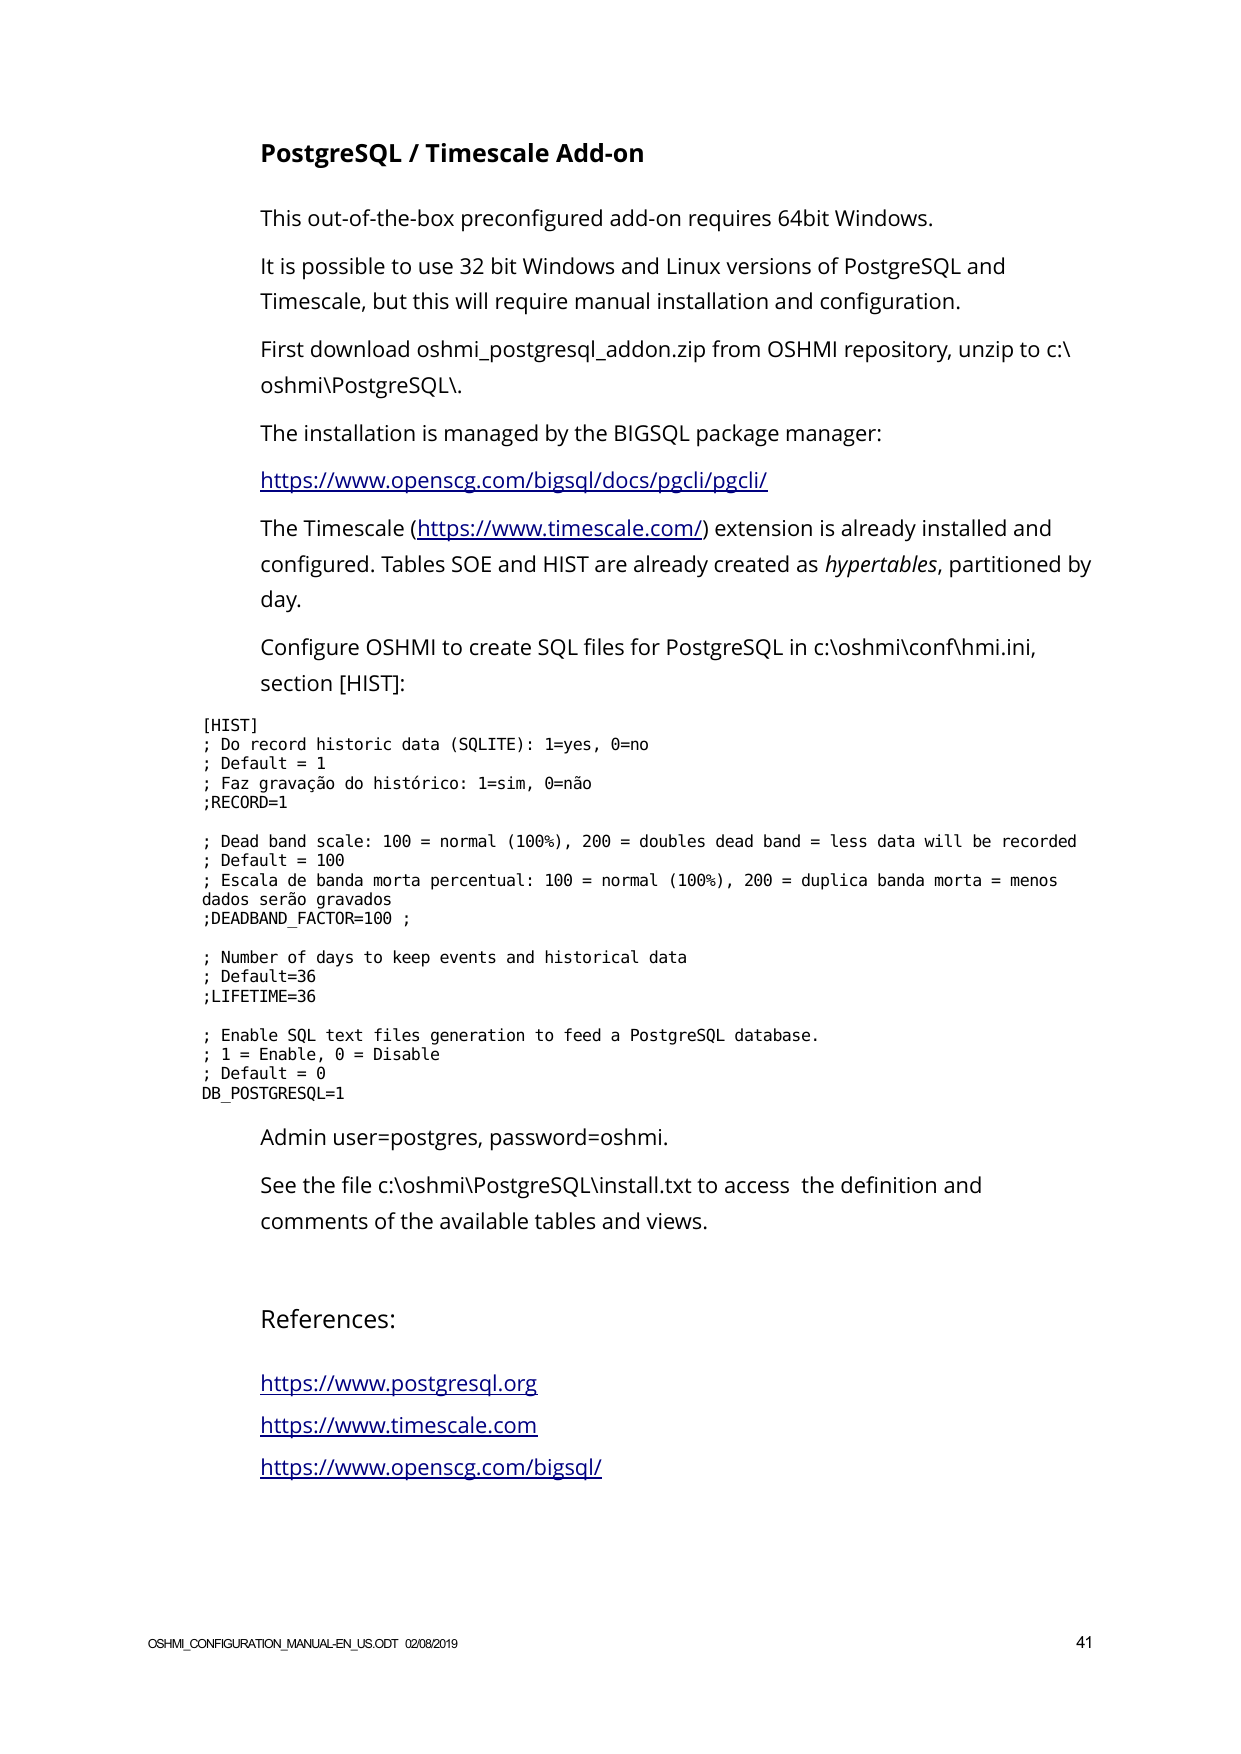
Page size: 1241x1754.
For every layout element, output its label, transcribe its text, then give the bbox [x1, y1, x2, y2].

text ; Default=36 [202, 967, 1093, 987]
subtitle https://www.openscg.com/bigsql/ [260, 1452, 1093, 1482]
text See the file c:\oshmi\PostgreSQL\install.txt to access the definition and comments of the available tables and views. [260, 1170, 1093, 1236]
subtitle References: [260, 1301, 1093, 1335]
text ;DEADBAND_FACTOR=100 ; [202, 909, 1093, 929]
text The installation is managed by the BIGSQL package manager: [260, 417, 1093, 447]
text ; Number of days to keep events and historical data [202, 948, 1093, 967]
subtitle https://www.postgresql.org [260, 1368, 1093, 1398]
text DB_POSTGRESQL=1 [202, 1084, 1093, 1122]
text [HIST] [202, 716, 1093, 735]
text It is possible to use 32 bit Windows and Linux versions of PostgreSQL and Timescale, but this will require manual installation and configuration. [260, 251, 1093, 316]
text ;LIFETIME=36 [202, 987, 1093, 1006]
subtitle https://www.timescale.com [260, 1410, 1093, 1440]
text ;RECORD=1 [202, 793, 1093, 812]
text ; 1 = Enable, 0 = Disable [202, 1045, 1093, 1064]
text https://www.openscg.com/bigsql/docs/pgcli/pgcli/ [260, 465, 1093, 495]
text ; Dead band scale: 100 = normal (100%), 200 = doubles dead band = less data will be recorded [202, 832, 1093, 851]
text This out-of-the-box preconfigured add-on requires 64bit Windows. [260, 203, 1093, 233]
text ; Default = 0 [202, 1064, 1093, 1084]
text ; Do record historic data (SQLITE): 1=yes, 0=no [202, 735, 1093, 754]
subtitle PostgreSQL / Timescale Add-on [260, 136, 1093, 170]
text ; Default = 1 [202, 754, 1093, 774]
text The Timescale (https://www.timescale.com/) extension is already installed and configured. Tables SOE and HIST are already created as hypertables, partitioned by day. [260, 513, 1093, 614]
text ; Enable SQL text files generation to feed a PostgreSQL database. [202, 1026, 1093, 1045]
text ; Faz gravação do histórico: 1=sim, 0=não [202, 774, 1093, 793]
text First download oshmi_postgresql_addon.zip from OSHMI repository, unzip to c:\oshmi\PostgreSQL\. [260, 334, 1093, 399]
text ; Escala de banda morta percentual: 100 = normal (100%), 200 = duplica banda morta = menos dados serão gravados [202, 871, 1093, 909]
text Admin user=postgres, password=oshmi. [260, 1122, 1093, 1152]
text Configure OSHMI to create SQL files for PostgreSQL in c:\oshmi\conf\hmi.ini, section [HIST]: [260, 632, 1093, 698]
text ; Default = 100 [202, 851, 1093, 871]
